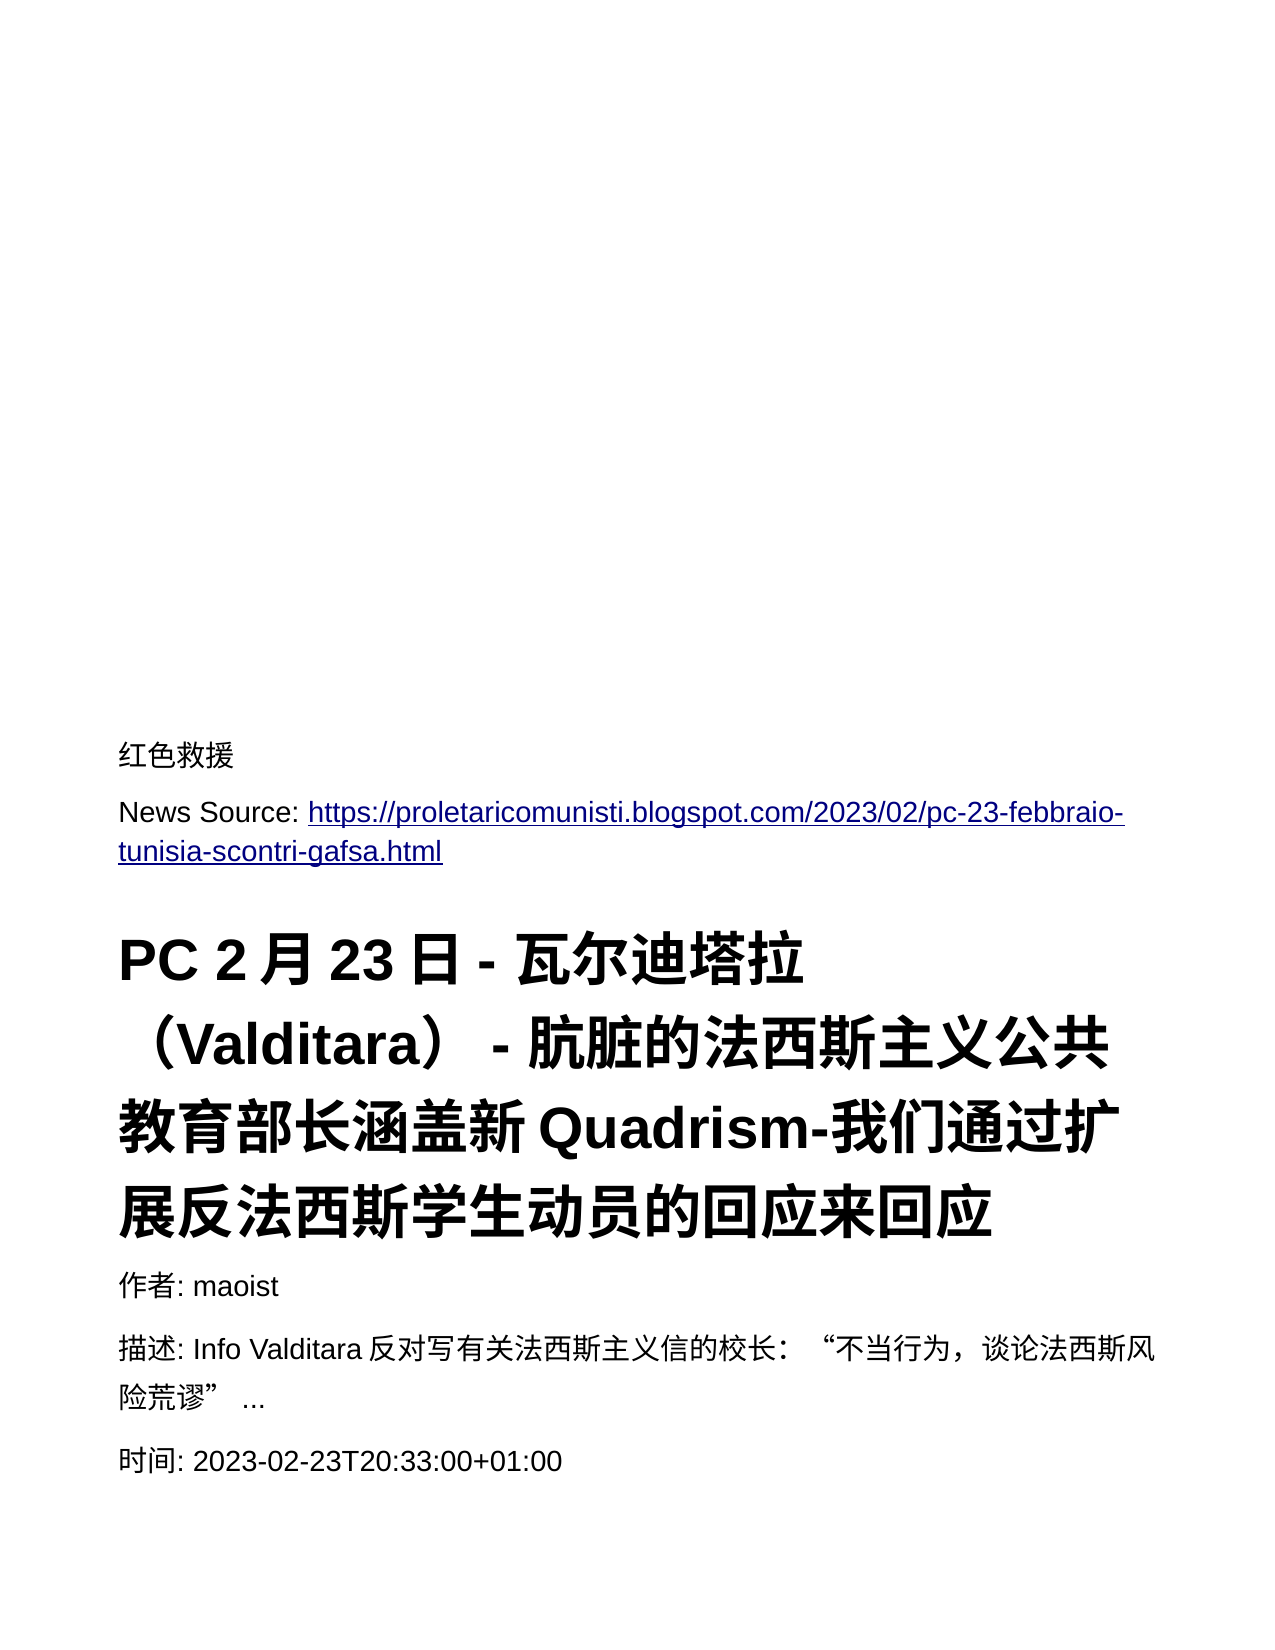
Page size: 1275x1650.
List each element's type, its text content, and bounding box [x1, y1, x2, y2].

text 作者: maoist [118, 1263, 1157, 1305]
text 描述: Info Valditara反对写有关法西斯主义信的校长：“不当行为，谈论法西斯风险荒谬” ... [118, 1326, 1157, 1417]
subtitle PC 2月23日 - 瓦尔迪塔拉（Valditara） - 肮脏的法西斯主义公共教育部长涵盖新Quadrism-我们通过扩展反法西斯学生动员的回应来回应 [118, 912, 1157, 1250]
text News Source: https://proletaricomunisti.blogspot.com/2023/02/pc-23-febbraio-tunisia-scontri-gafsa.html [118, 796, 1157, 868]
text 红色救援 [118, 118, 1157, 775]
text 时间: 2023-02-23T20:33:00+01:00 [118, 1437, 1157, 1480]
